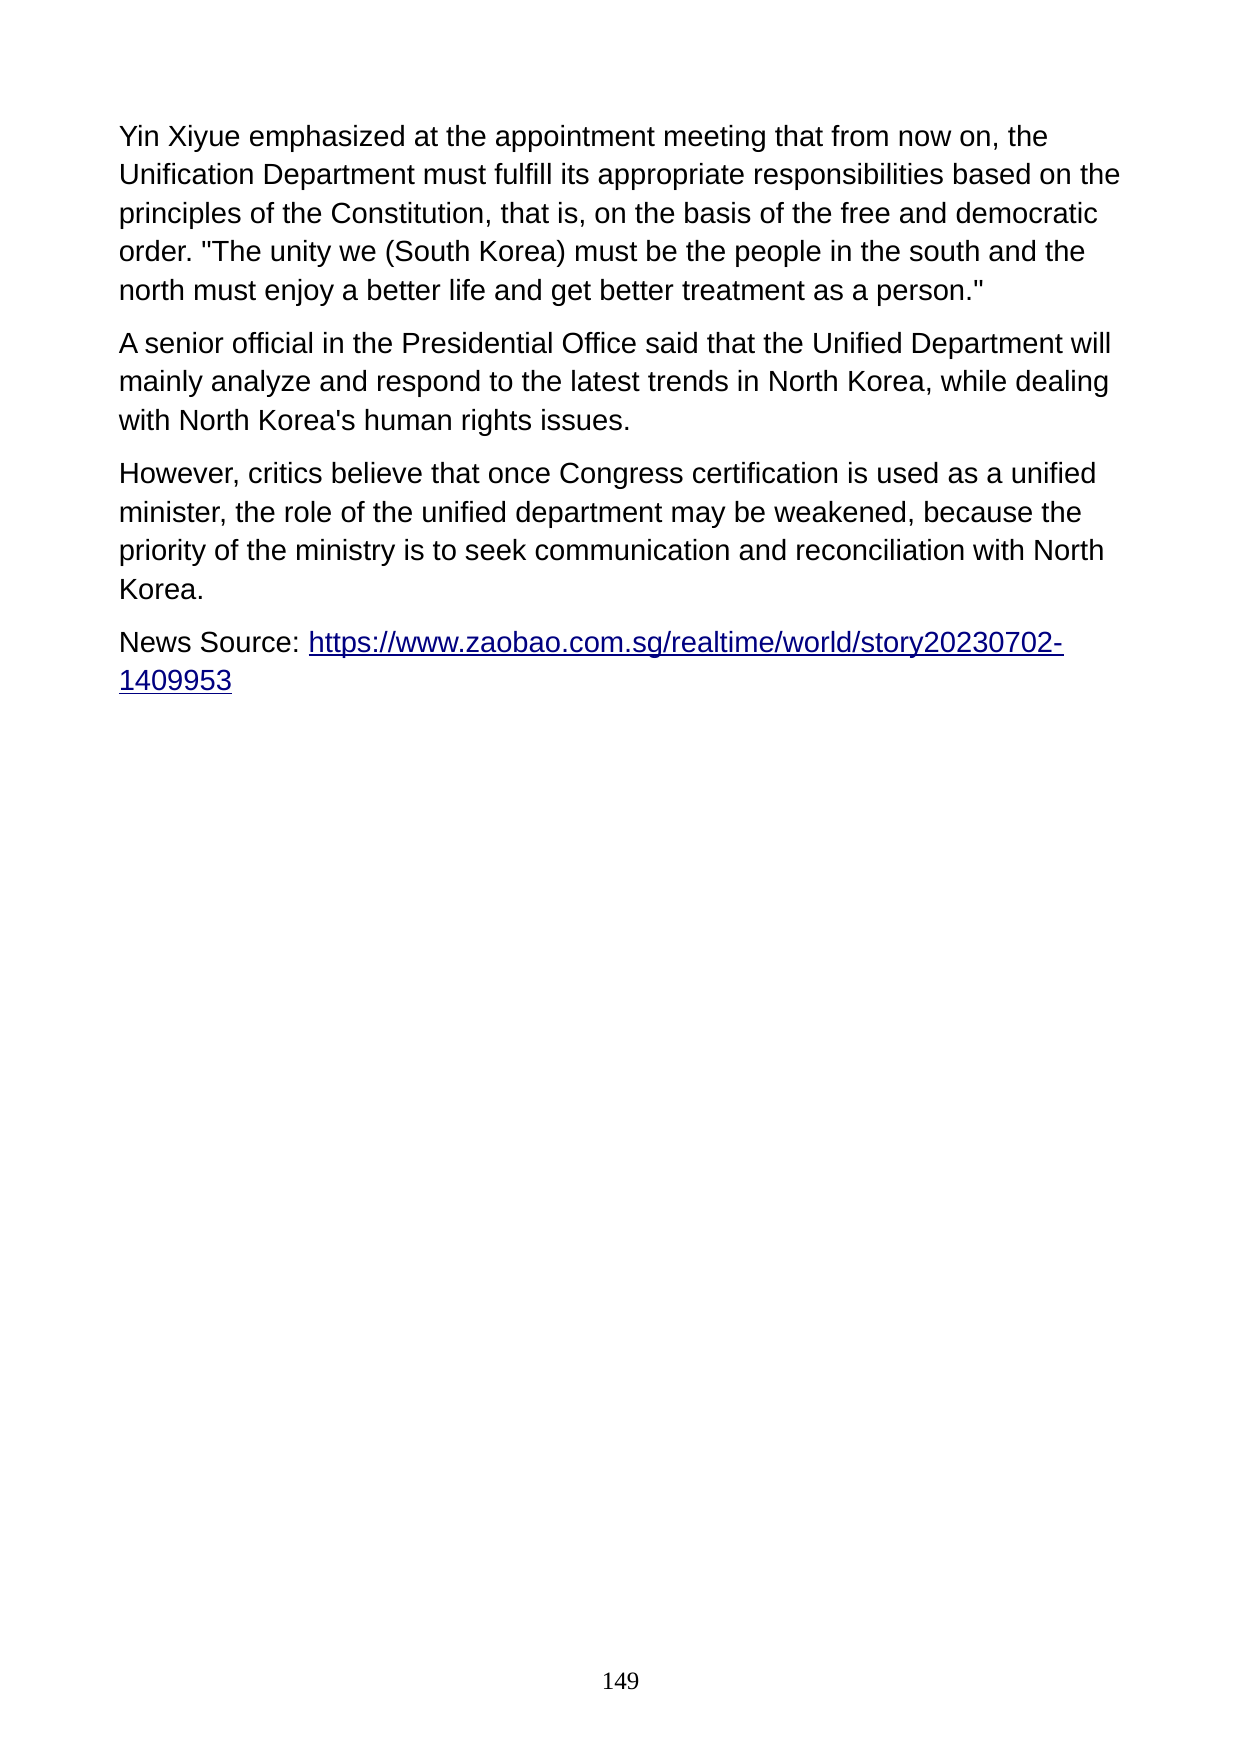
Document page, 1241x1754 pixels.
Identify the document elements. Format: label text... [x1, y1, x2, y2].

text However, critics believe that once Congress certification is used as a unified minister, the role of the unified department may be weakened, because the priority of the ministry is to seek communication and reconciliation with North Korea. [118, 456, 1122, 605]
text News Source: https://www.zaobao.com.sg/realtime/world/story20230702-1409953 [118, 625, 1122, 697]
text Yin Xiyue emphasized at the appointment meeting that from now on, the Unification Department must fulfill its appropriate responsibilities based on the principles of the Constitution, that is, on the basis of the free and democratic order. "The unity we (South Korea) must be the people in the south and the north must enjoy a better life and get better treatment as a person." [118, 118, 1122, 306]
text A senior official in the Presidential Office said that the Unified Department will mainly analyze and respond to the latest trends in North Korea, while dealing with North Korea's human rights issues. [118, 326, 1122, 436]
